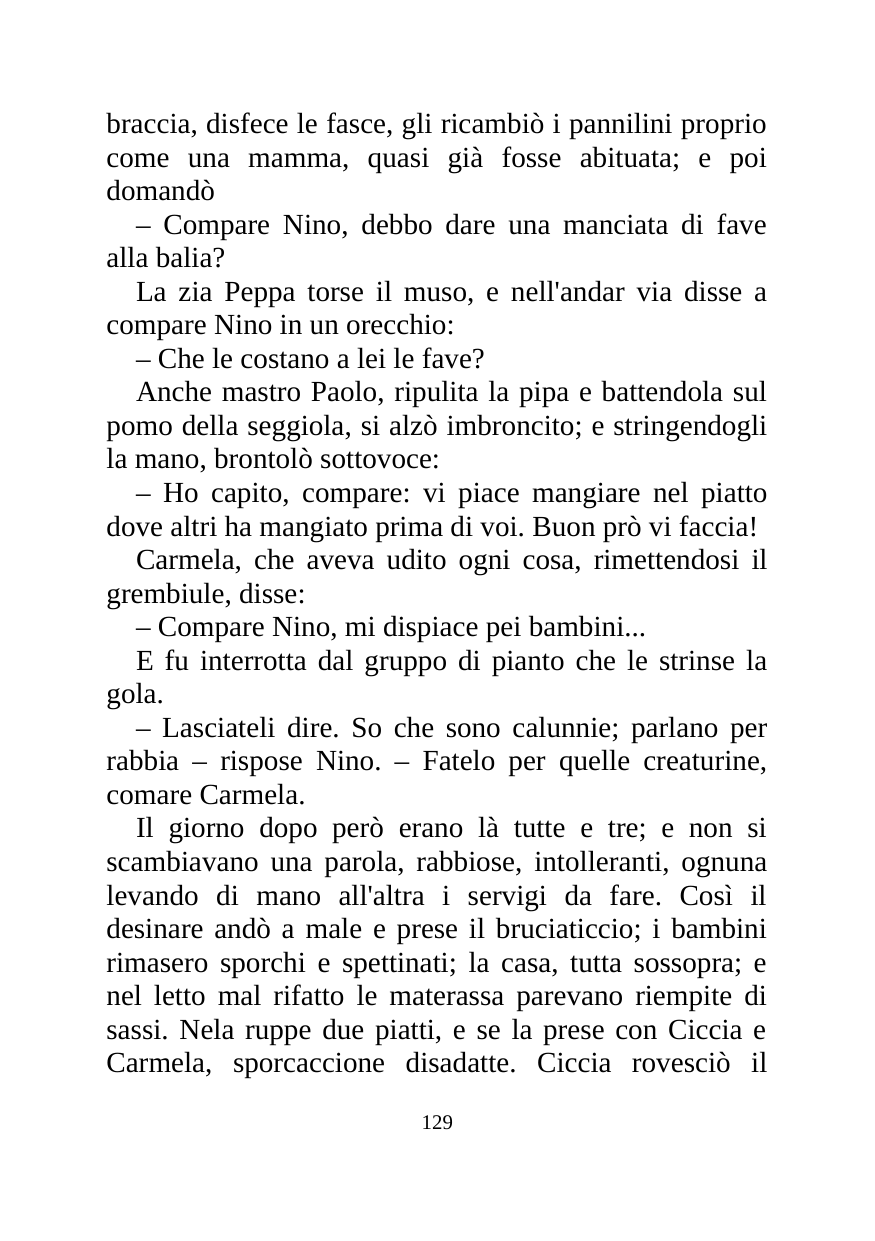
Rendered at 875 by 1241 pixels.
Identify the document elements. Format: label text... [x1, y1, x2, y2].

text E fu interrotta dal gruppo di pianto che le strinse la gola. [106, 643, 768, 710]
text – Ho capito, compare: vi piace mangiare nel piatto dove altri ha mangiato prima di voi. Buon prò vi faccia! [106, 475, 768, 542]
text – Compare Nino, debbo dare una manciata di fave alla balia? [106, 207, 768, 274]
text – Lasciateli dire. So che sono calunnie; parlano per rabbia – rispose Nino. – Fatelo per quelle creaturine, comare Carmela. [106, 710, 768, 811]
text – Compare Nino, mi dispiace pei bambini... [106, 609, 768, 643]
text Anche mastro Paolo, ripulita la pipa e battendola sul pomo della seggiola, si alzò imbroncito; e stringendogli la mano, brontolò sottovoce: [106, 374, 768, 475]
text Carmela, che aveva udito ogni cosa, rimettendosi il grembiule, disse: [106, 542, 768, 609]
text La zia Peppa torse il muso, e nell'andar via disse a compare Nino in un orecchio: [106, 274, 768, 341]
text Il giorno dopo però erano là tutte e tre; e non si scambiavano una parola, rabbiose, intolleranti, ognuna levando di mano all'altra i servigi da fare. Così il desinare andò a male e prese il bruciaticcio; i bambini rimasero sporchi e spettinati; la casa, tutta sossopra; e nel letto mal rifatto le materassa parevano riempite di sassi. Nela ruppe due piatti, e se la prese con Ciccia e Carmela, sporcaccione disadatte. Ciccia rovesciò il [106, 811, 768, 1079]
text braccia, disfece le fasce, gli ricambiò i pannilini proprio come una mamma, quasi già fosse abituata; e poi domandò [106, 106, 768, 207]
text – Che le costano a lei le fave? [106, 341, 768, 374]
